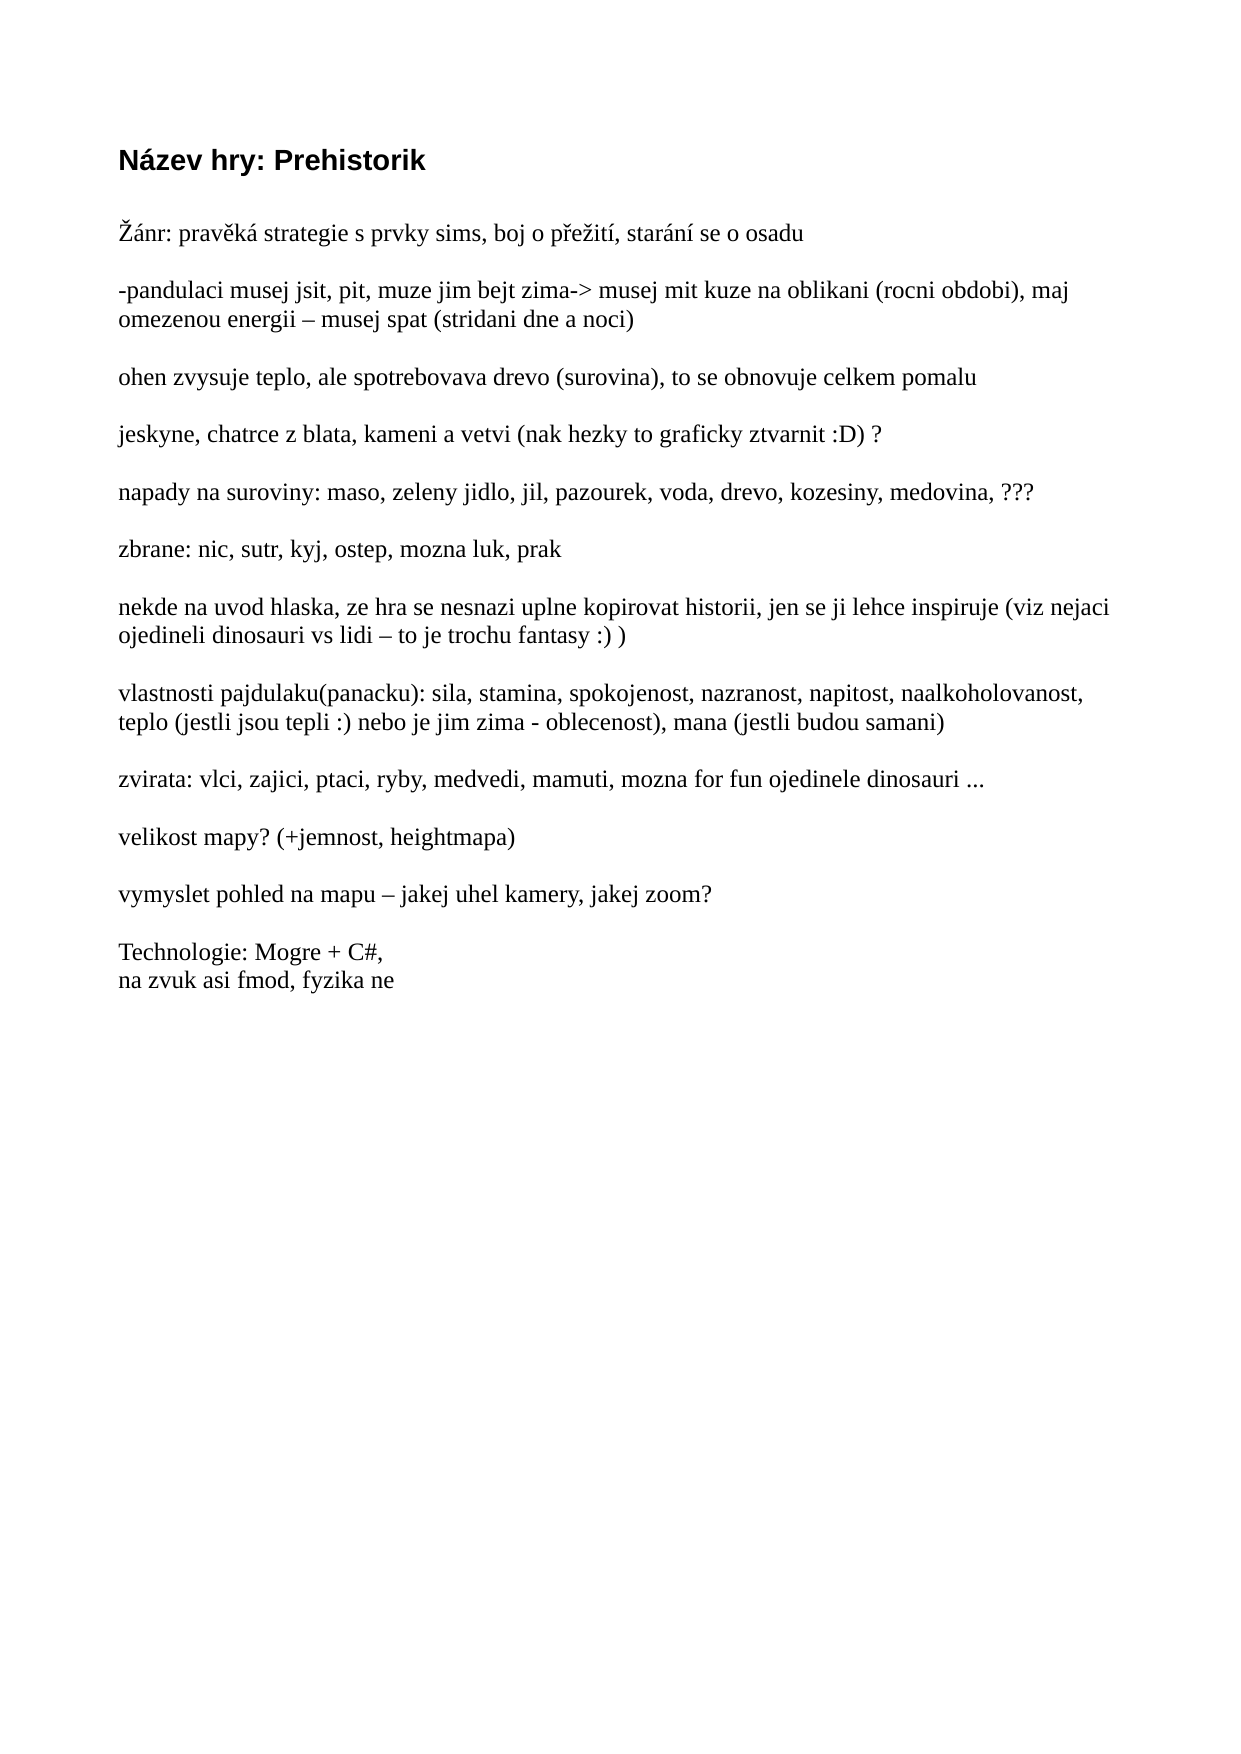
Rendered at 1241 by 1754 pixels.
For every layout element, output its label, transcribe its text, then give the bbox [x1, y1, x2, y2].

text ohen zvysuje teplo, ale spotrebovava drevo (surovina), to se obnovuje celkem pomalu [118, 362, 1122, 390]
text velikost mapy? (+jemnost, heightmapa) [118, 822, 1122, 850]
text jeskyne, chatrce z blata, kameni a vetvi (nak hezky to graficky ztvarnit :D) ? [118, 419, 1122, 448]
text na zvuk asi fmod, fyzika ne [118, 965, 1122, 994]
text Žánr: pravěká strategie s prvky sims, boj o přežití, starání se o osadu [118, 218, 1122, 247]
subtitle Název hry: Prehistorik [118, 143, 1122, 177]
text -pandulaci musej jsit, pit, muze jim bejt zima-> musej mit kuze na oblikani (rocni obdobi), maj omezenou energii – musej spat (stridani dne a noci) [118, 275, 1122, 333]
text zbrane: nic, sutr, kyj, ostep, mozna luk, prak [118, 534, 1122, 563]
text zvirata: vlci, zajici, ptaci, ryby, medvedi, mamuti, mozna for fun ojedinele dinosauri ... [118, 764, 1122, 793]
text Technologie: Mogre + C#, [118, 937, 1122, 965]
text vymyslet pohled na mapu – jakej uhel kamery, jakej zoom? [118, 879, 1122, 908]
text nekde na uvod hlaska, ze hra se nesnazi uplne kopirovat historii, jen se ji lehce inspiruje (viz nejaci ojedineli dinosauri vs lidi – to je trochu fantasy :) ) [118, 592, 1122, 649]
text napady na suroviny: maso, zeleny jidlo, jil, pazourek, voda, drevo, kozesiny, medovina, ??? [118, 477, 1122, 505]
text vlastnosti pajdulaku(panacku): sila, stamina, spokojenost, nazranost, napitost, naalkoholovanost, teplo (jestli jsou tepli :) nebo je jim zima - oblecenost), mana (jestli budou samani) [118, 678, 1122, 735]
